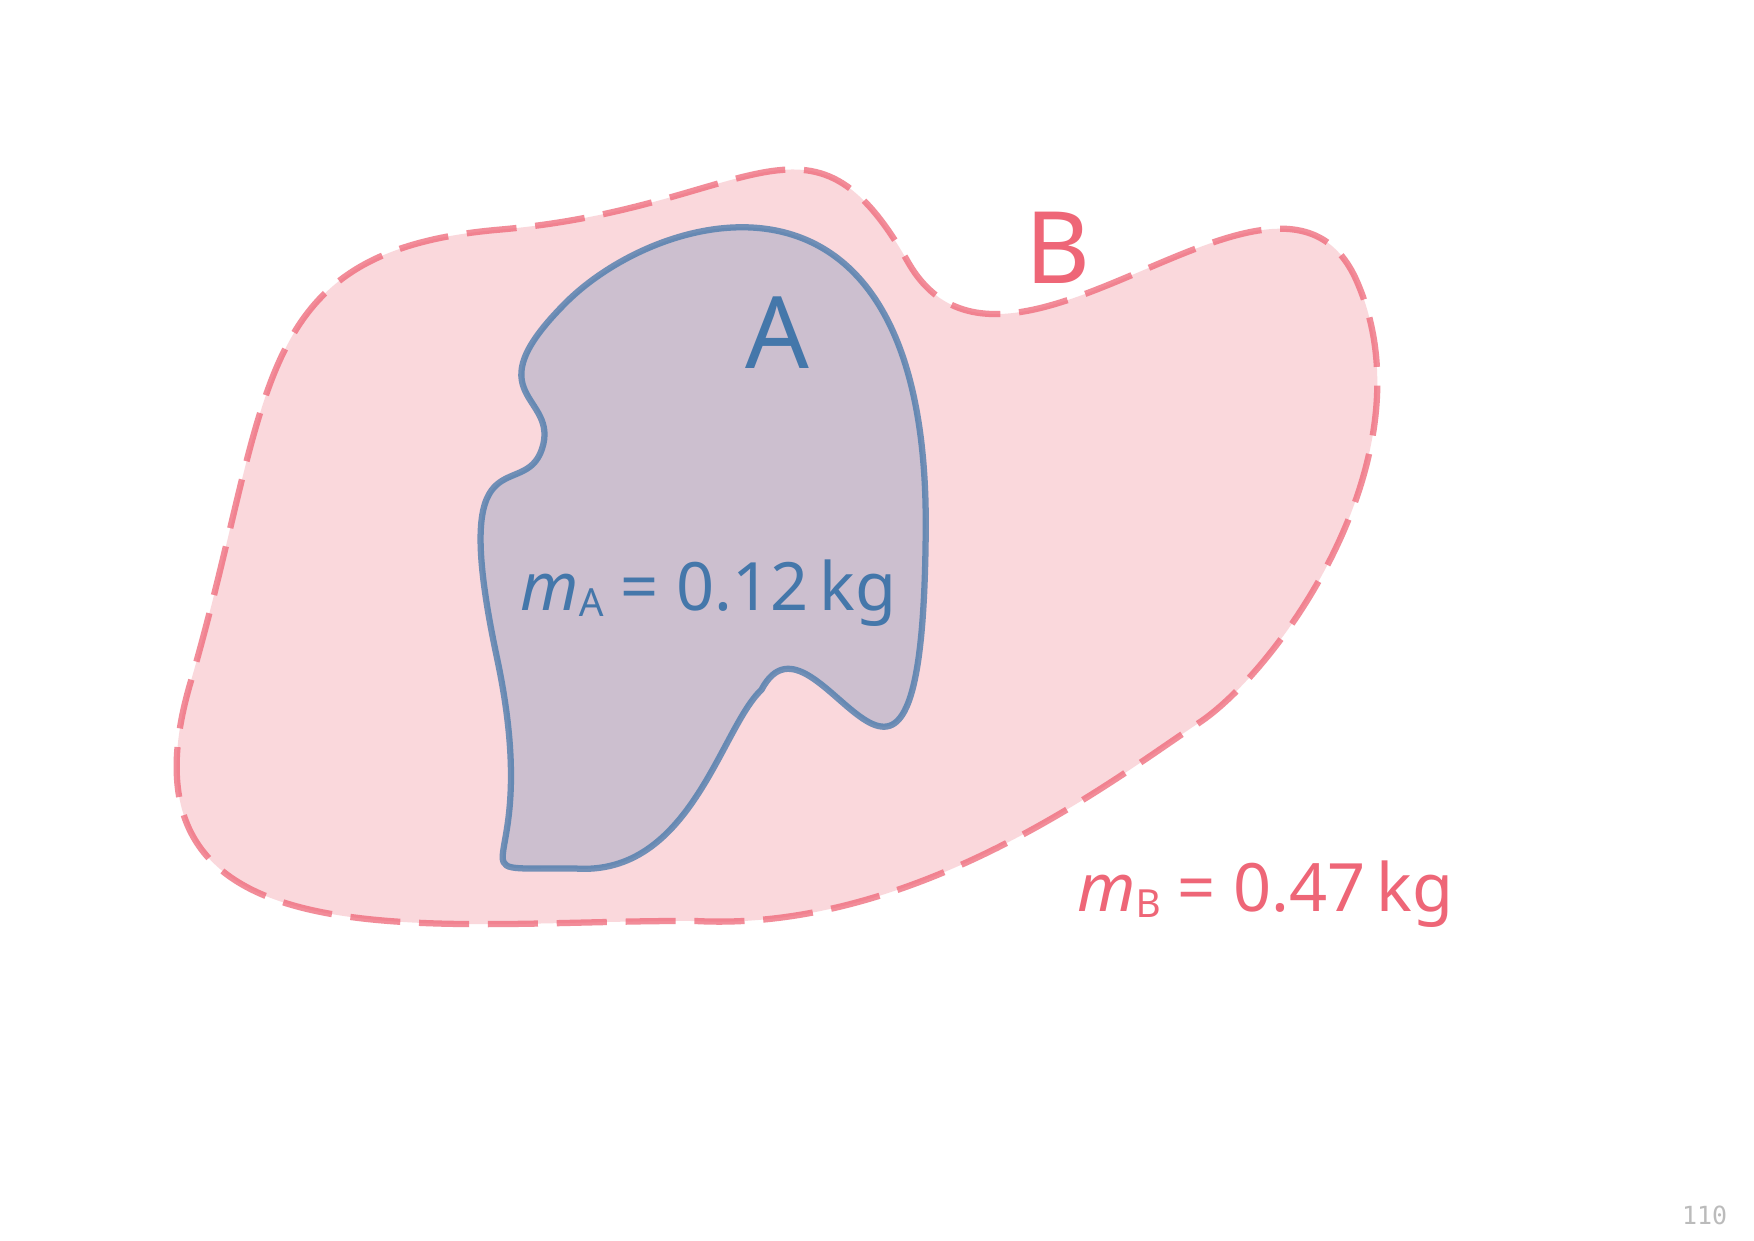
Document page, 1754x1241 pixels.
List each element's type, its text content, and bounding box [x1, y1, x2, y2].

text_box B [1010, 169, 1102, 285]
text_box mB = 0.47 kg [1062, 824, 1442, 913]
text_box [176, 169, 1378, 925]
text_box A [730, 253, 839, 369]
text_box mA = 0.12 kg [505, 523, 891, 612]
